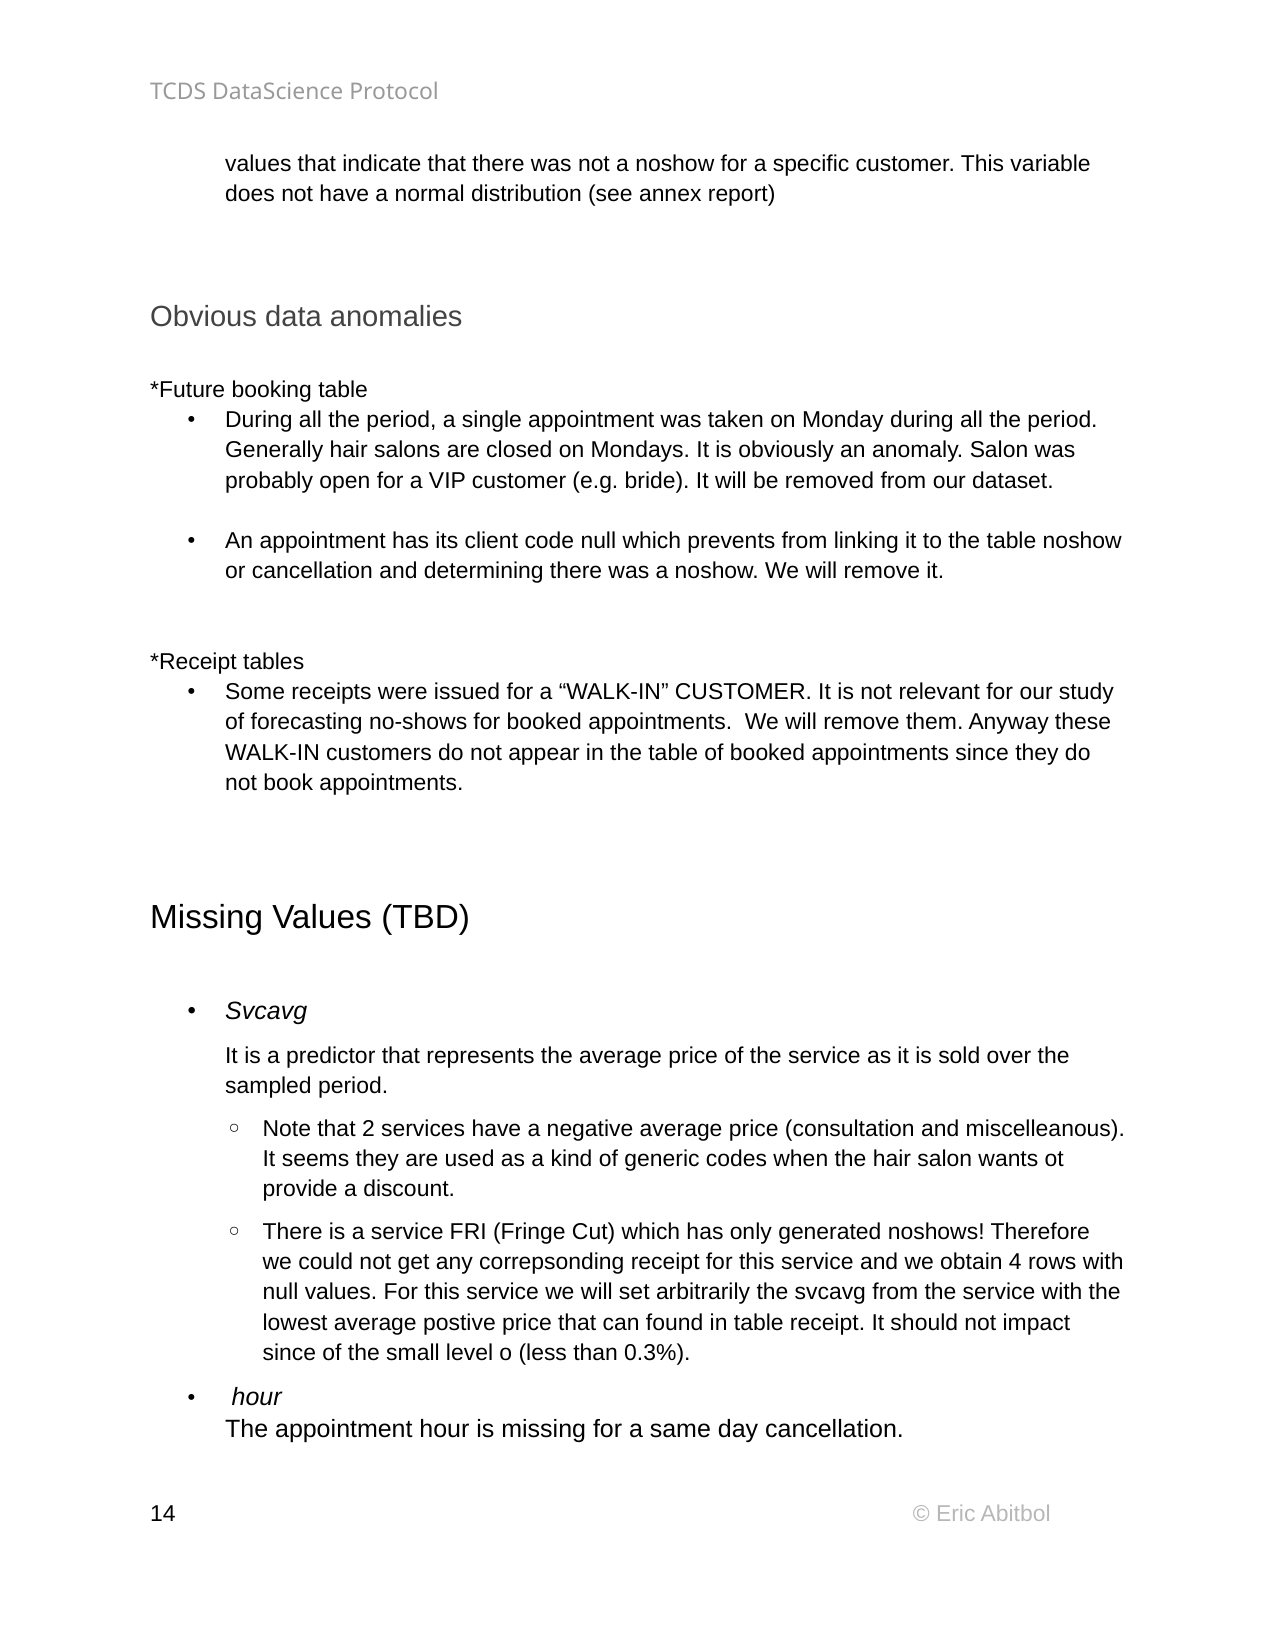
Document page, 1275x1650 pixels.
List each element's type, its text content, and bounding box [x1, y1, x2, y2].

list During all the period, a single appointment was taken on Monday during all the period. Generally hair salons are closed on Mondays. It is obviously an anomaly. Salon was probably open for a VIP customer (e.g. bride). It will be removed from our dataset. [187, 406, 1125, 493]
list The appointment hour is missing for a same day cancellation. [187, 1414, 1125, 1443]
list values that indicate that there was not a noshow for a specific customer. This variable does not have a normal distribution (see annex report) [187, 150, 1125, 207]
list An appointment has its client code null which prevents from linking it to the table noshow or cancellation and determining there was a noshow. We will remove it. [187, 527, 1125, 584]
subtitle Missing Values (TBD) [150, 897, 1125, 935]
text *Receipt tables [150, 648, 1125, 674]
subtitle Obvious data anomalies [150, 299, 1125, 332]
list There is a service FRI (Fringe Cut) which has only generated noshows! Therefore we could not get any correpsonding receipt for this service and we obtain 4 rows with null values. For this service we will set arbitrarily the svcavg from the service with the lowest average postive price that can found in table receipt. It should not impact since of the small level o (less than 0.3%). [225, 1218, 1125, 1365]
list It is a predictor that represents the average price of the service as it is sold over the sampled period. [187, 1042, 1125, 1098]
list hour [187, 1381, 1125, 1410]
list Some receipts were issued for a “WALK-IN” CUSTOMER. It is not relevant for our study of forecasting no-shows for booked appointments. We will remove them. Anyway these WALK-IN customers do not appear in the table of booked appointments since they do not book appointments. [187, 678, 1125, 795]
list Svcavg [187, 996, 1125, 1025]
list Note that 2 services have a negative average price (consultation and miscelleanous). It seems they are used as a kind of generic codes when the hair salon wants ot provide a discount. [225, 1115, 1125, 1202]
text *Future booking table [150, 376, 1125, 402]
